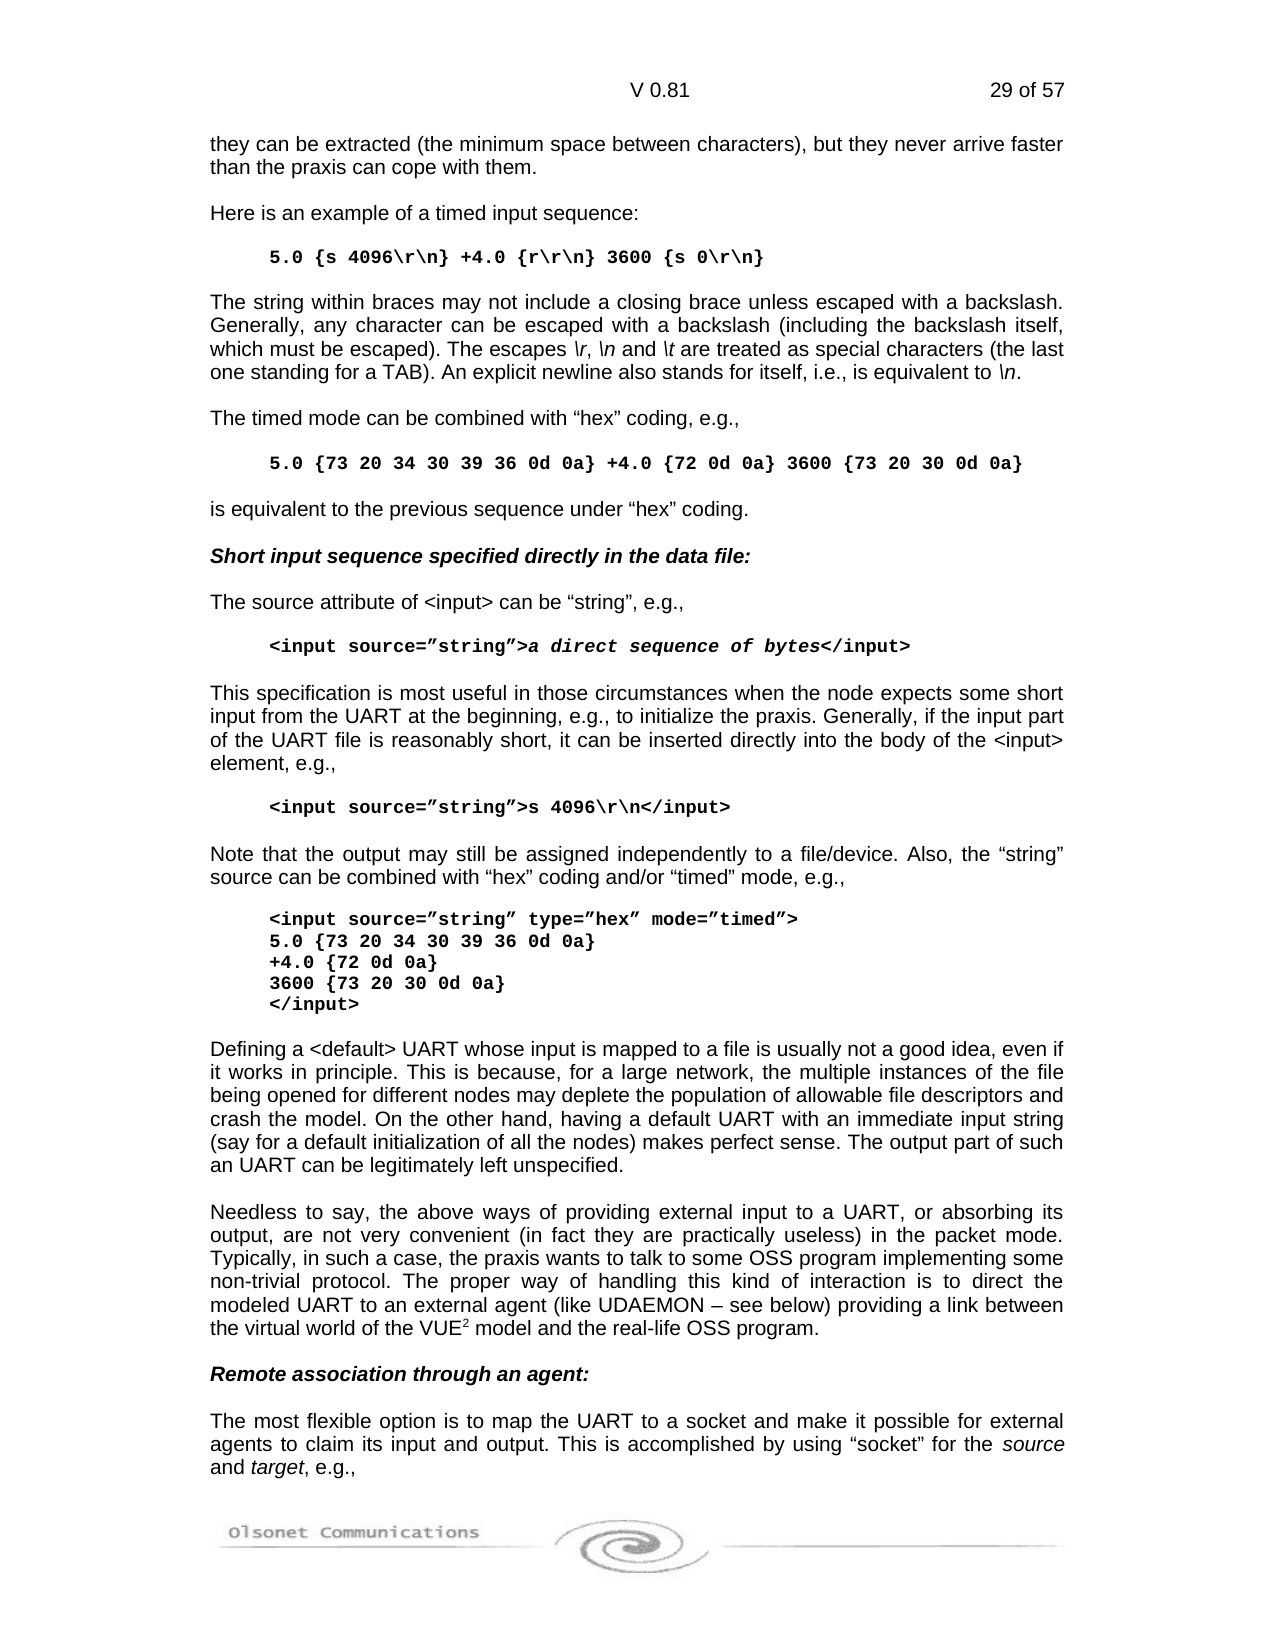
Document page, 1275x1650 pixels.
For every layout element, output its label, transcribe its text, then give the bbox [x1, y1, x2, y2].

text The source attribute of <input> can be “string”, e.g., [210, 591, 1065, 614]
picture [210, 1504, 1065, 1596]
text <input source=”string”>s 4096\r\n</input> [269, 798, 1065, 819]
text </input> [269, 995, 1065, 1016]
text This specification is most useful in those circumstances when the node expects some short input from the UART at the beginning, e.g., to initialize the praxis. Generally, if the input part of the UART file is reasonably short, it can be inserted directly into the body of the <input> element, e.g., [210, 682, 1065, 775]
text 5.0 {73 20 34 30 39 36 0d 0a} [269, 931, 1065, 953]
text Here is an example of a timed input sequence: [210, 202, 1065, 225]
text +4.0 {72 0d 0a} [269, 953, 1065, 974]
text Note that the output may still be assigned independently to a file/device. Also, the “string” source can be combined with “hex” coding and/or “timed” mode, e.g., [210, 842, 1065, 889]
text Defining a <default> UART whose input is mapped to a file is usually not a good idea, even if it works in principle. This is because, for a large network, the multiple instances of the file being opened for different nodes may deplete the population of allowable file descriptors and crash the model. On the other hand, having a default UART with an immediate input string (say for a default initialization of all the nodes) makes perfect sense. The output part of such an UART can be legitimately left unspecified. [210, 1038, 1065, 1177]
text 5.0 {s 4096\r\n} +4.0 {r\r\n} 3600 {s 0\r\n} [269, 248, 1065, 269]
text Remote association through an agent: [210, 1363, 1065, 1386]
text 3600 {73 20 30 0d 0a} [269, 974, 1065, 995]
text is equivalent to the previous sequence under “hex” coding. [210, 498, 1065, 521]
text Needless to say, the above ways of providing external input to a UART, or absorbing its output, are not very convenient (in fact they are practically useless) in the packet mode. Typically, in such a case, the praxis wants to talk to some OSS program implementing some non-trivial protocol. The proper way of handling this kind of interaction is to direct the modeled UART to an external agent (like UDAEMON – see below) providing a link between the virtual world of the VUE2 model and the real-life OSS program. [210, 1200, 1065, 1339]
text Short input sequence specified directly in the data file: [210, 544, 1065, 568]
text <input source=”string” type=”hex” mode=”timed”> [269, 910, 1065, 931]
text The most flexible option is to map the UART to a socket and make it possible for external agents to claim its input and output. This is accomplished by using “socket” for the source and target, e.g., [210, 1409, 1065, 1479]
text The timed mode can be combined with “hex” coding, e.g., [210, 407, 1065, 430]
text <input source=”string”>a direct sequence of bytes</input> [269, 637, 1065, 658]
text 5.0 {73 20 34 30 39 36 0d 0a} +4.0 {72 0d 0a} 3600 {73 20 30 0d 0a} [269, 453, 1065, 475]
text The string within braces may not include a closing brace unless escaped with a backslash. Generally, any character can be escaped with a backslash (including the backslash itself, which must be escaped). The escapes \r, \n and \t are treated as special characters (the last one standing for a TAB). An explicit newline also stands for itself, i.e., is equivalent to \n. [210, 291, 1065, 384]
text they can be extracted (the minimum space between characters), but they never arrive faster than the praxis can cope with them. [210, 132, 1065, 179]
